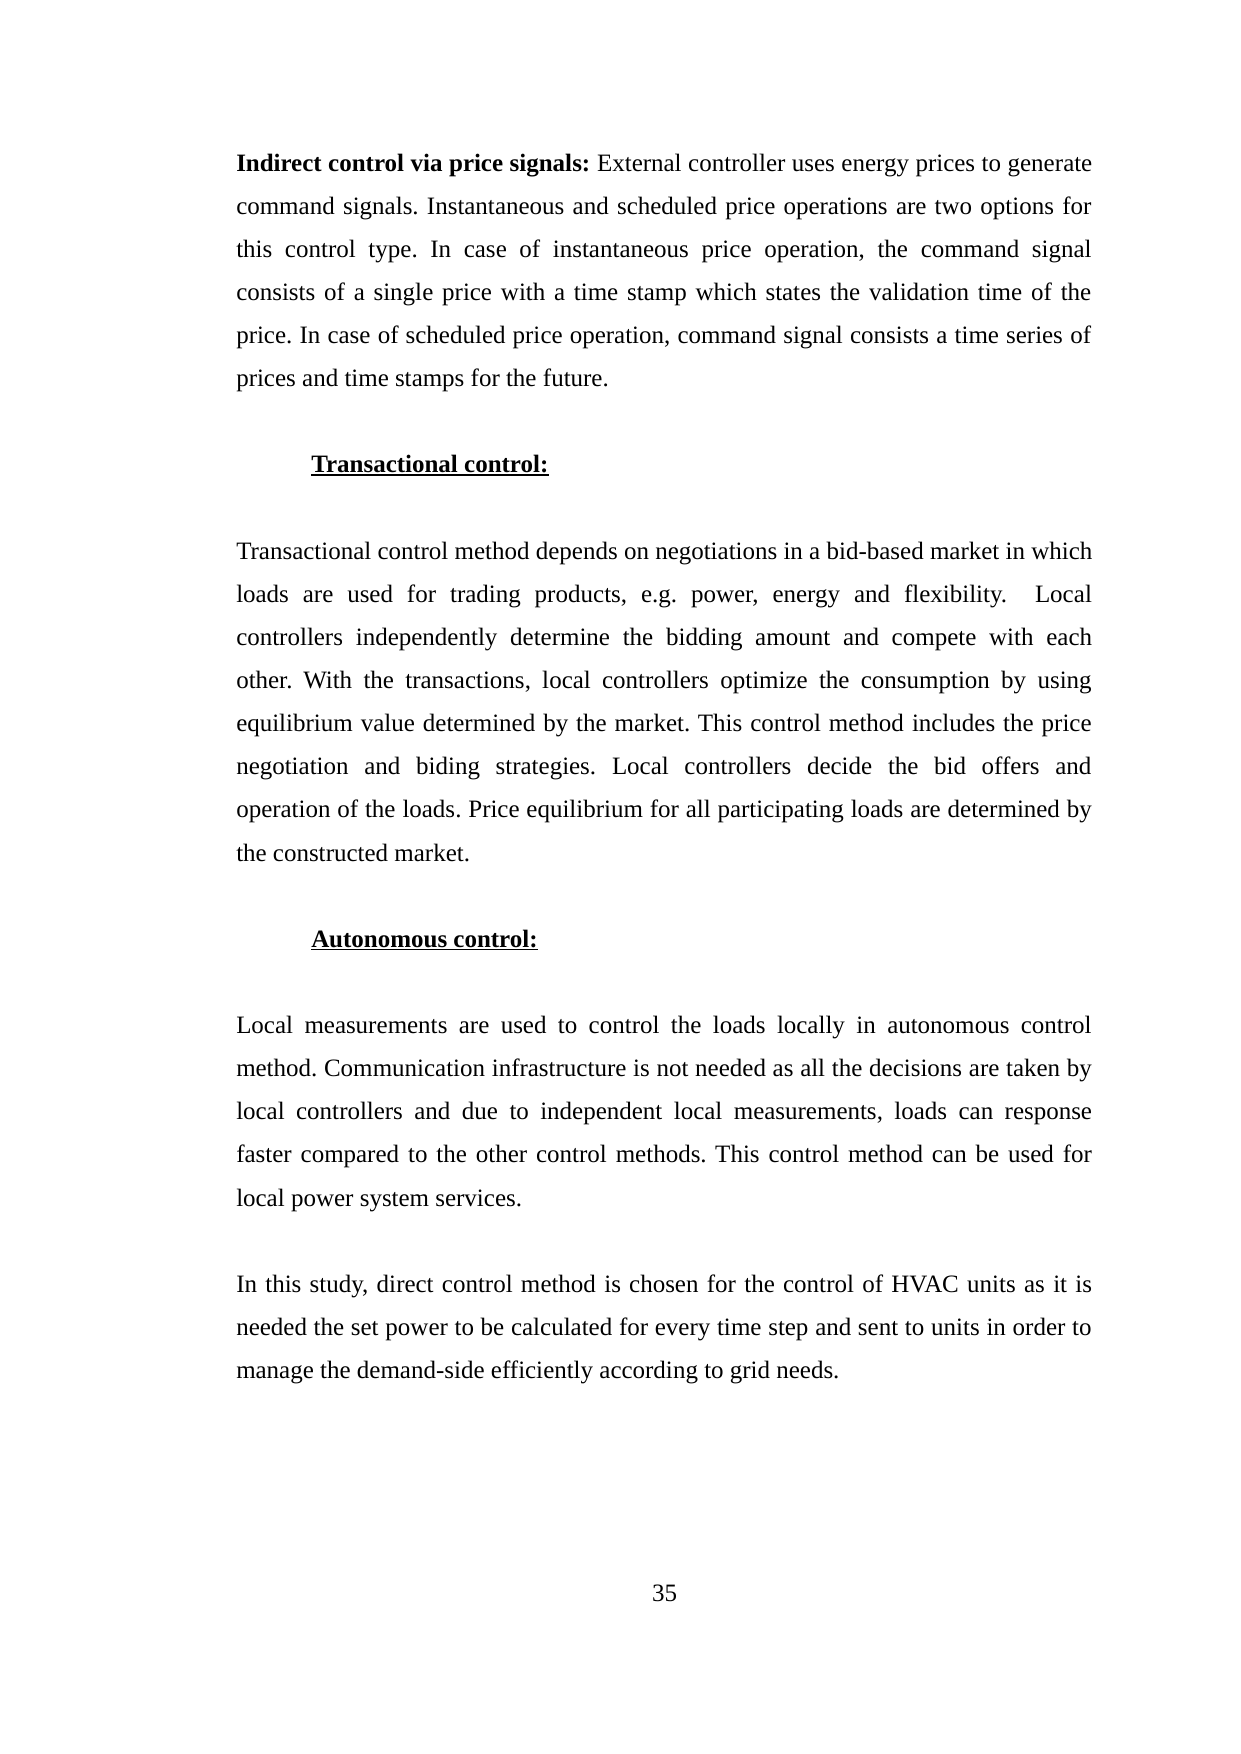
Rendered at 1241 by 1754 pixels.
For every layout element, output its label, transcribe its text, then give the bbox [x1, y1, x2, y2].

text In this study, direct control method is chosen for the control of HVAC units as it is needed the set power to be calculated for every time step and sent to units in order to manage the demand-side efficiently according to grid needs. [236, 1269, 1093, 1384]
text Transactional control method depends on negotiations in a bid-based market in which loads are used for trading products, e.g. power, energy and flexibility. Local controllers independently determine the bidding amount and compete with each other. With the transactions, local controllers optimize the consumption by using equilibrium value determined by the market. This control method includes the price negotiation and biding strategies. Local controllers decide the bid offers and operation of the loads. Price equilibrium for all participating loads are determined by the constructed market. [236, 536, 1093, 866]
text Transactional control: [236, 449, 1093, 478]
text Autonomous control: [236, 924, 1093, 953]
text Indirect control via price signals: External controller uses energy prices to generate command signals. Instantaneous and scheduled price operations are two options for this control type. In case of instantaneous price operation, the command signal consists of a single price with a time stamp which states the validation time of the price. In case of scheduled price operation, command signal consists a time series of prices and time stamps for the future. [236, 148, 1093, 392]
text Local measurements are used to control the loads locally in autonomous control method. Communication infrastructure is not needed as all the decisions are taken by local controllers and due to independent local measurements, loads can response faster compared to the other control methods. This control method can be used for local power system services. [236, 1010, 1093, 1211]
